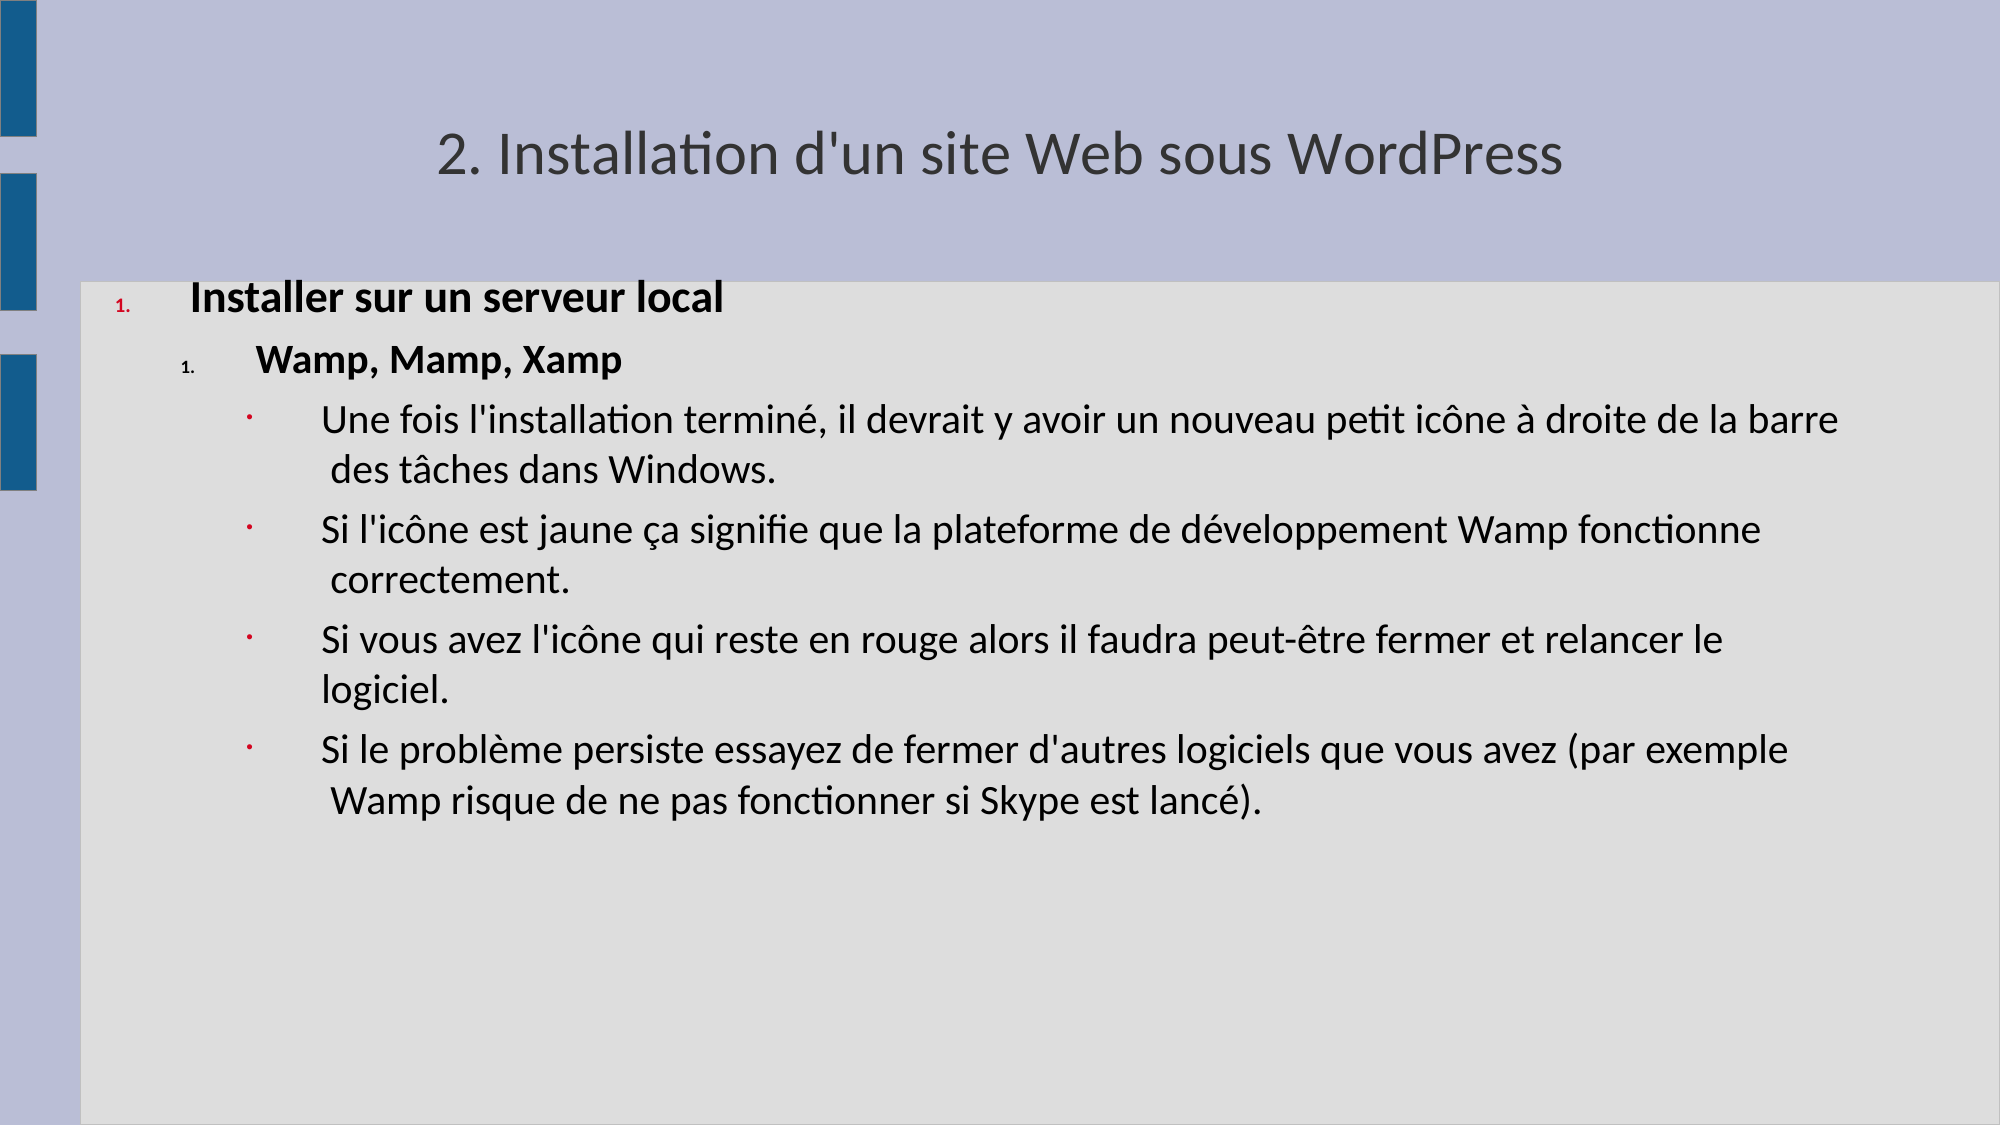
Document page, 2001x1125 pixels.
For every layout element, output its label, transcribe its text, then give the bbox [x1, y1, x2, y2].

title 2. Installation d'un site Web sous WordPress [423, 109, 1576, 254]
text_box Installer sur un serveur local Wamp, Mamp, Xamp Une fois l'installation terminé, il devrait y avoir un nouveau petit icône à droite de la barre des tâches dans Windows. Si l'icône est jaune ça signifie que la plateforme de développement Wamp fonctionne correctement. Si vous avez l'icône qui reste en rouge alors il faudra peut-être fermer et relancer le logiciel. Si le problème persiste essayez de fermer d'autres logiciels que vous avez (par exemple Wamp risque de ne pas fonctionner si Skype est lancé). [112, 254, 1866, 823]
